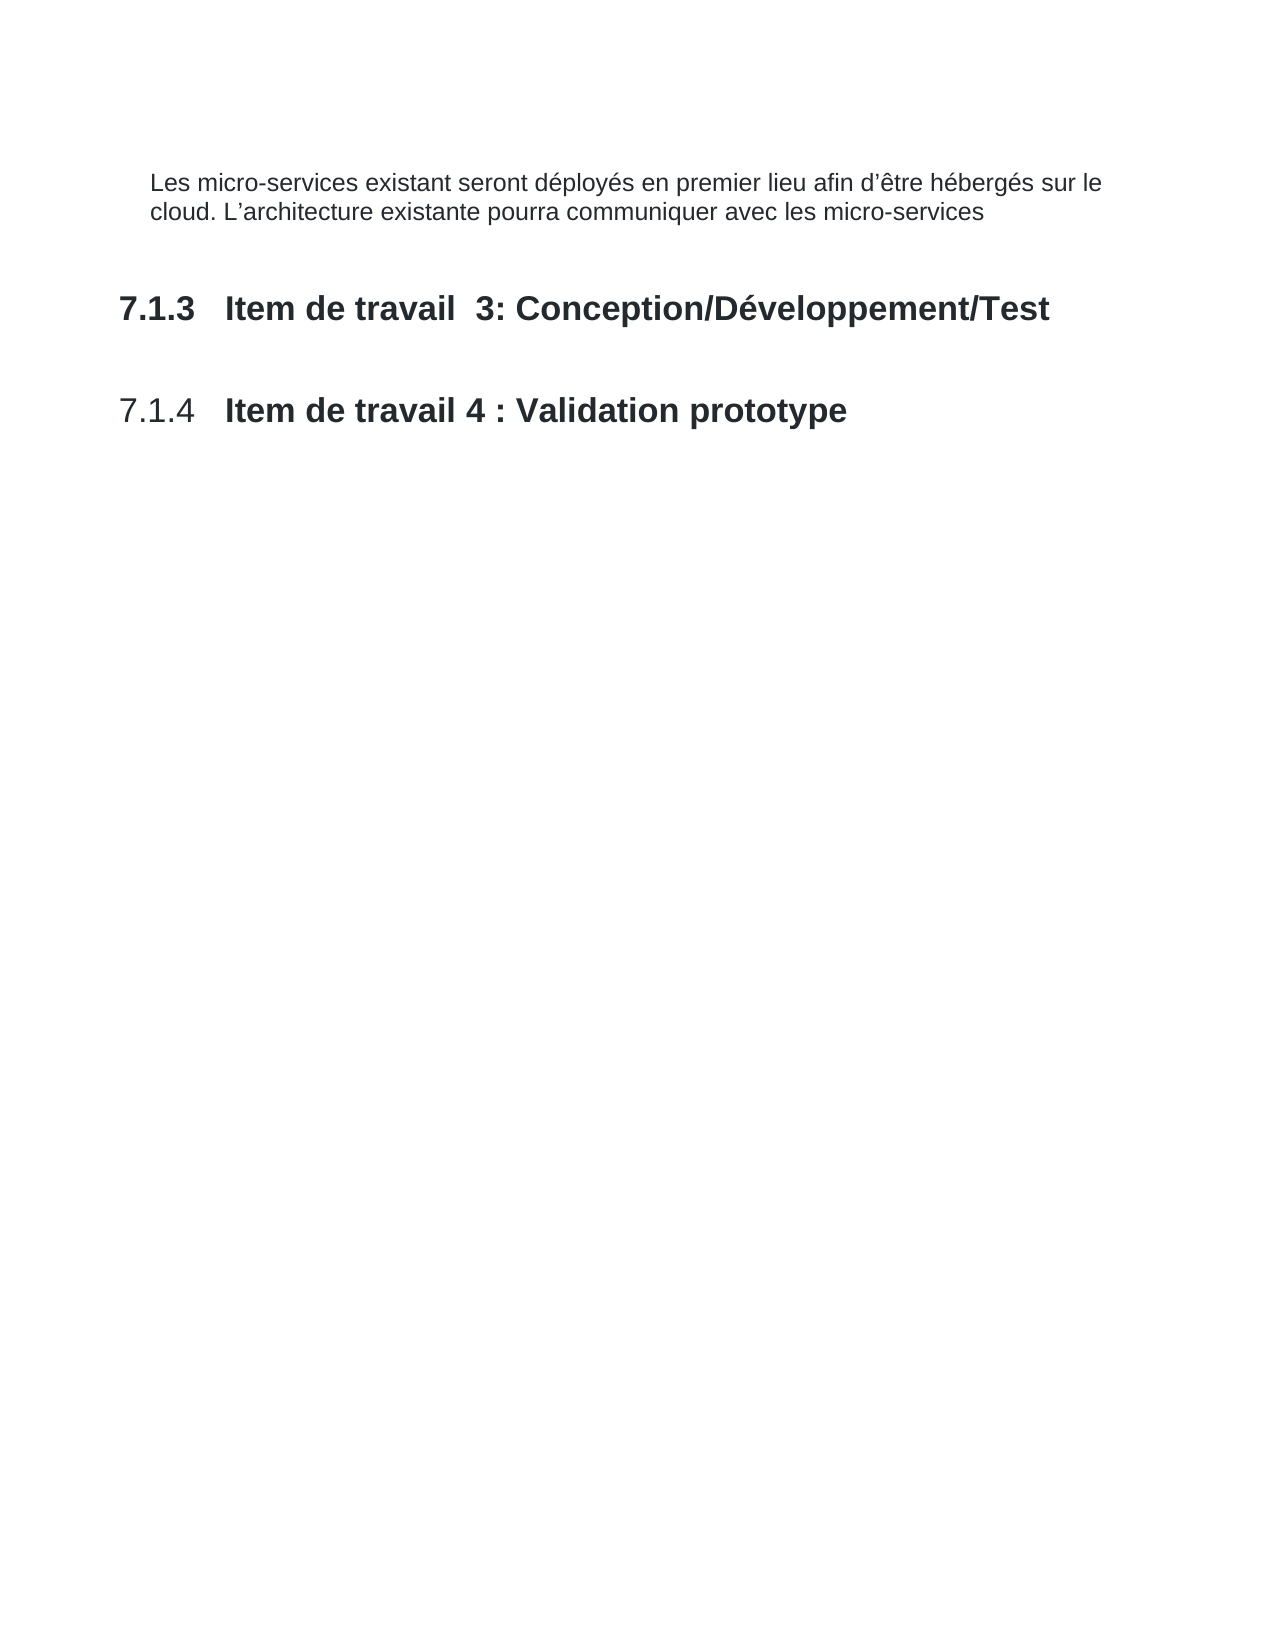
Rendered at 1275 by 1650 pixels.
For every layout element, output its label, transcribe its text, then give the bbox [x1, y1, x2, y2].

subtitle Item de travail 3: Conception/Développement/Test [119, 288, 1125, 328]
subtitle Item de travail 4 : Validation prototype [119, 390, 1125, 430]
text Les micro-services existant seront déployés en premier lieu afin d’être hébergés sur le cloud. L’architecture existante pourra communiquer avec les micro-services [150, 168, 1125, 226]
